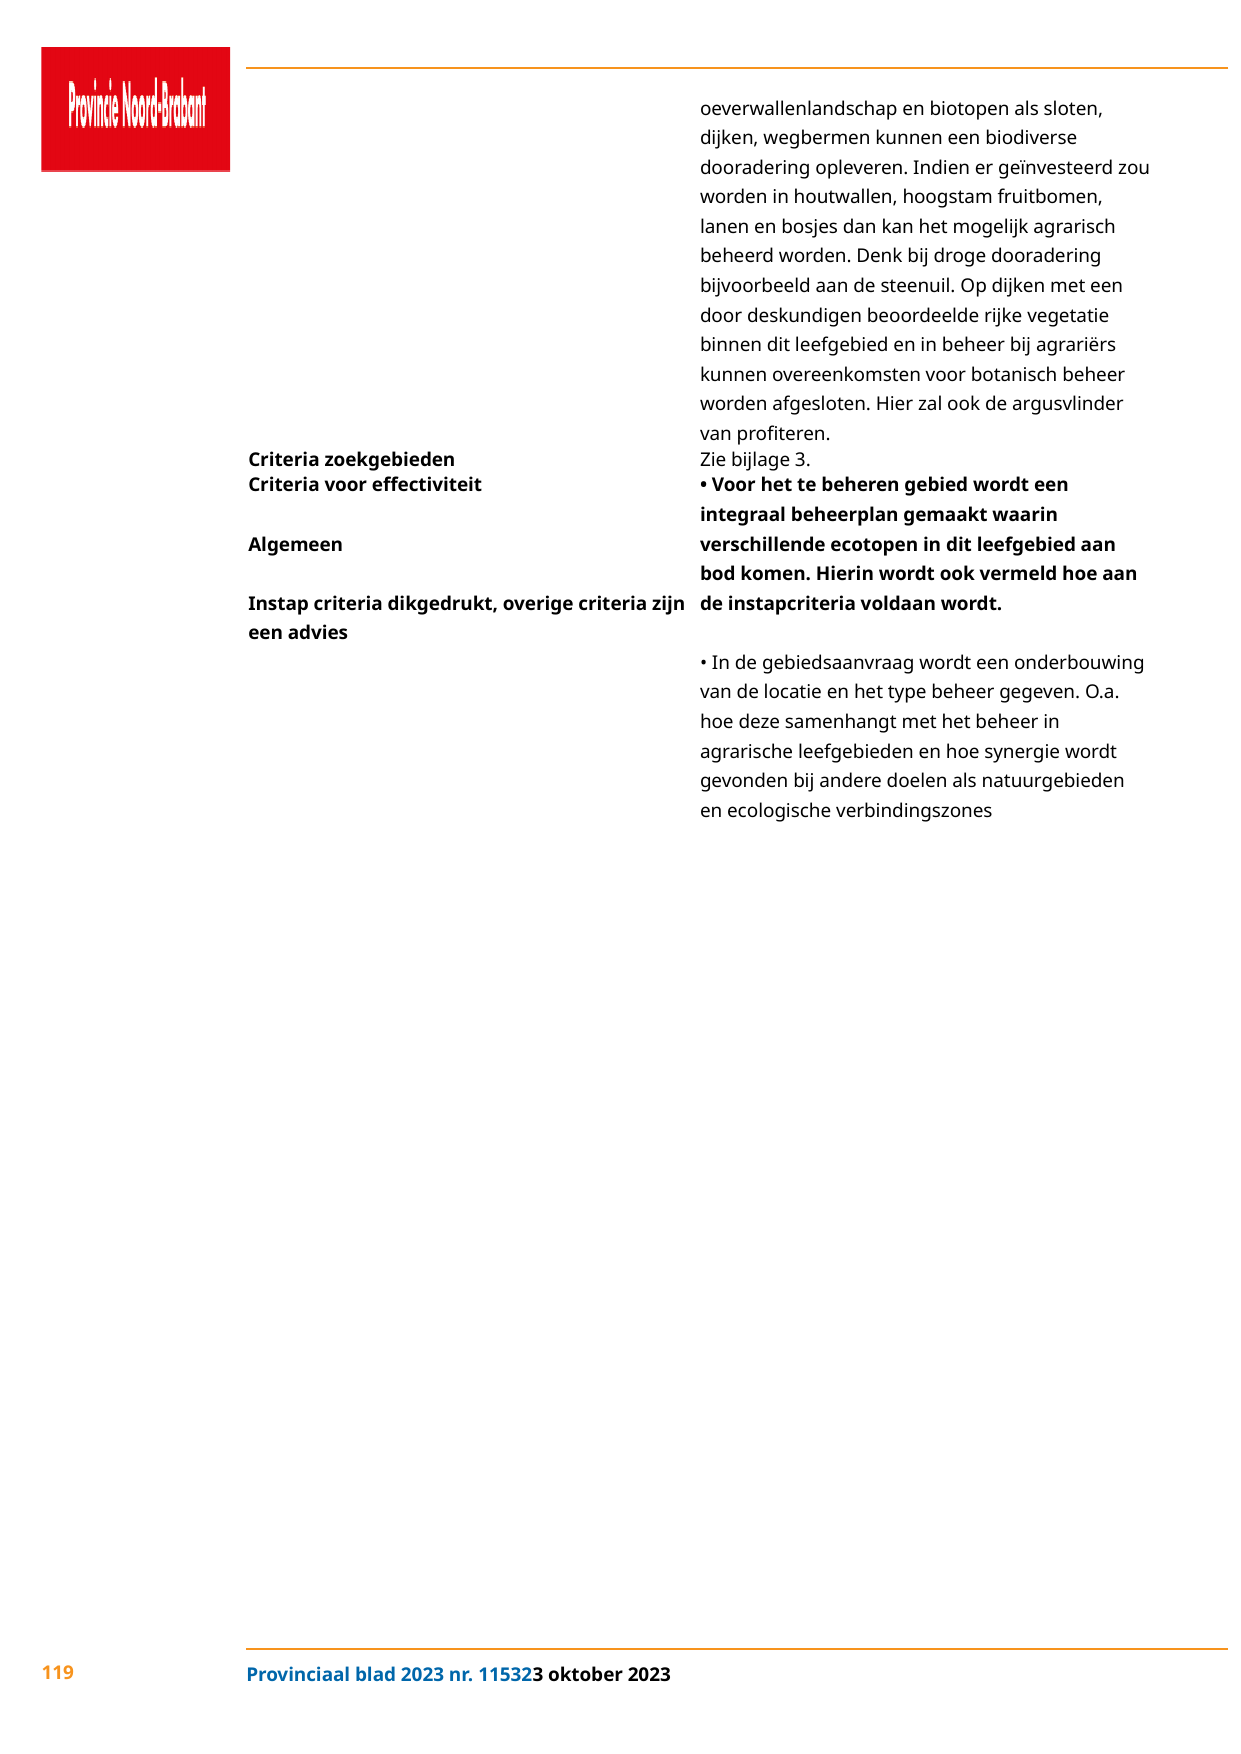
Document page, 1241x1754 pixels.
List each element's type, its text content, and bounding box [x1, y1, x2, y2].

table_cell Criteria voor effectiviteit Algemeen Instap criteria dikgedrukt, overige criteria zijn een advies [248, 472, 700, 823]
table_cell oeverwallenlandschap en biotopen als sloten, dijken, wegbermen kunnen een biodiverse dooradering opleveren. Indien er geïnvesteerd zou worden in houtwallen, hoogstam fruitbomen, lanen en bosjes dan kan het mogelijk agrarisch beheerd worden. Denk bij droge dooradering bijvoorbeeld aan de steenuil. Op dijken met een door deskundigen beoordeelde rijke vegetatie binnen dit leefgebied en in beheer bij agrariërs kunnen overeenkomsten voor botanisch beheer worden afgesloten. Hier zal ook de argusvlinder van profiteren. [700, 95, 1152, 446]
table_cell • Voor het te beheren gebied wordt een integraal beheerplan gemaakt waarin verschillende ecotopen in dit leefgebied aan bod komen. Hierin wordt ook vermeld hoe aan de instapcriteria voldaan wordt. • In de gebiedsaanvraag wordt een onderbouwing van de locatie en het type beheer gegeven. O.a. hoe deze samenhangt met het beheer in agrarische leefgebieden en hoe synergie wordt gevonden bij andere doelen als natuurgebieden en ecologische verbindingszones [700, 472, 1152, 823]
table_cell Criteria zoekgebieden [248, 446, 700, 472]
table_cell [248, 95, 700, 446]
picture [41, 47, 231, 172]
table_cell Zie bijlage 3. [700, 446, 1152, 472]
